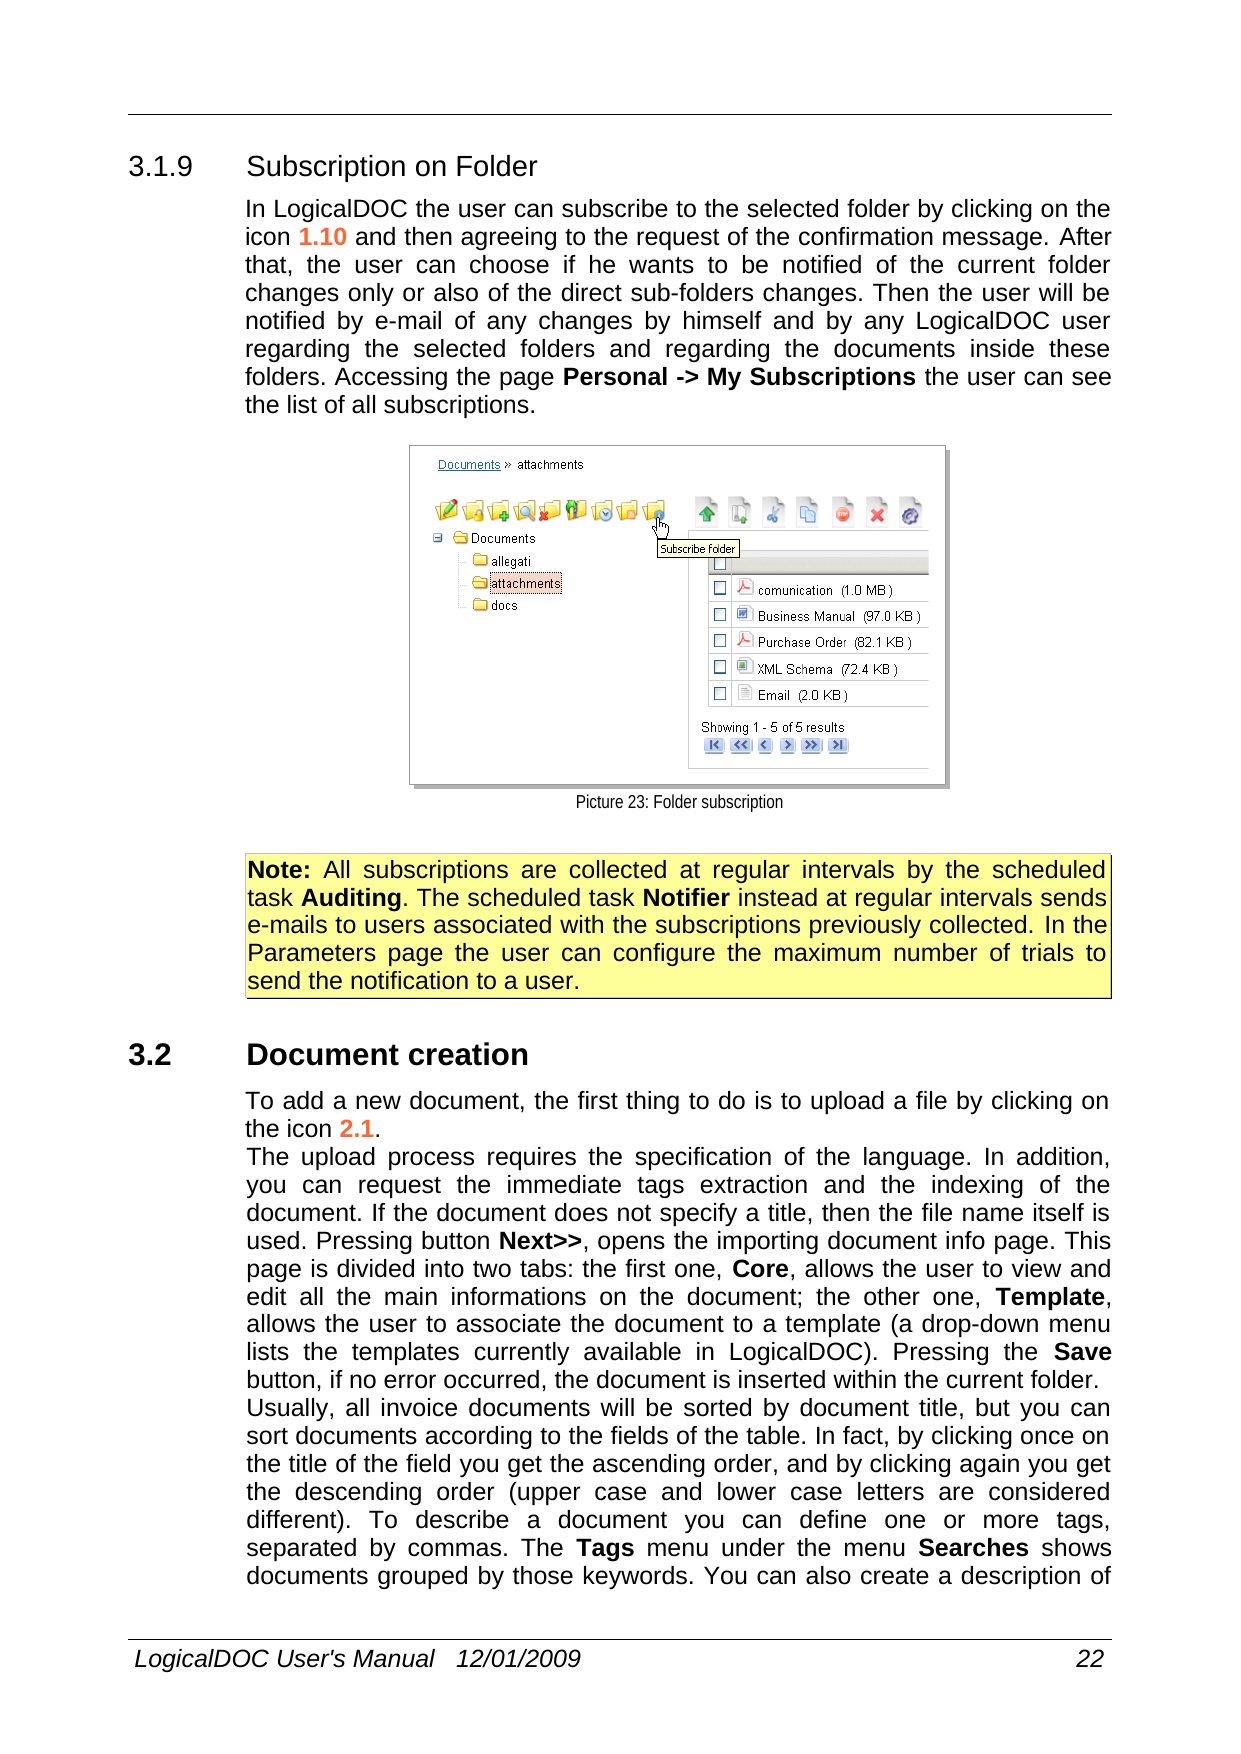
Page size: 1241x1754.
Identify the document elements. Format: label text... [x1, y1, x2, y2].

picture [425, 454, 929, 776]
text To add a new document, the first thing to do is to upload a file by clicking on the icon 2.1. [245, 1087, 1112, 1143]
text In LogicalDOC the user can subscribe to the selected folder by clicking on the icon 1.10 and then agreeing to the request of the confirmation message. After that, the user can choose if he wants to be notified of the current folder changes only or also of the direct sub-folders changes. Then the user will be notified by e-mail of any changes by himself and by any LogicalDOC user regarding the selected folders and regarding the documents inside these folders. Accessing the page Personal -> My Subscriptions the user can see the list of all subscriptions. [245, 195, 1112, 418]
text Note: All subscriptions are collected at regular intervals by the scheduled task Auditing. The scheduled task Notifier instead at regular intervals sends e-mails to users associated with the subscriptions previously collected. In the Parameters page the user can configure the maximum number of trials to send the notification to a user. [246, 854, 1110, 997]
subtitle Document creation [128, 1037, 1112, 1072]
text Usually, all invoice documents will be sorted by document title, but you can sort documents according to the fields of the table. In fact, by clicking once on the title of the field you get the ascending order, and by clicking again you get the descending order (upper case and lower case letters are considered different). To describe a document you can define one or more tags, separated by commas. The Tags menu under the menu Searches shows documents grouped by those keywords. You can also create a description of [246, 1394, 1112, 1589]
text The upload process requires the specification of the language. In addition, you can request the immediate tags extraction and the indexing of the document. If the document does not specify a title, then the file name itself is used. Pressing button Next>>, opens the importing document info page. This page is divided into two tabs: the first one, Core, allows the user to view and edit all the main informations on the document; the other one, Template, allows the user to associate the document to a template (a drop-down menu lists the templates currently available in LogicalDOC). Pressing the Save button, if no error occurred, the document is inserted within the current folder. [246, 1143, 1112, 1394]
text Picture 23: Folder subscription [409, 785, 950, 812]
subtitle Subscription on Folder [128, 150, 1112, 183]
